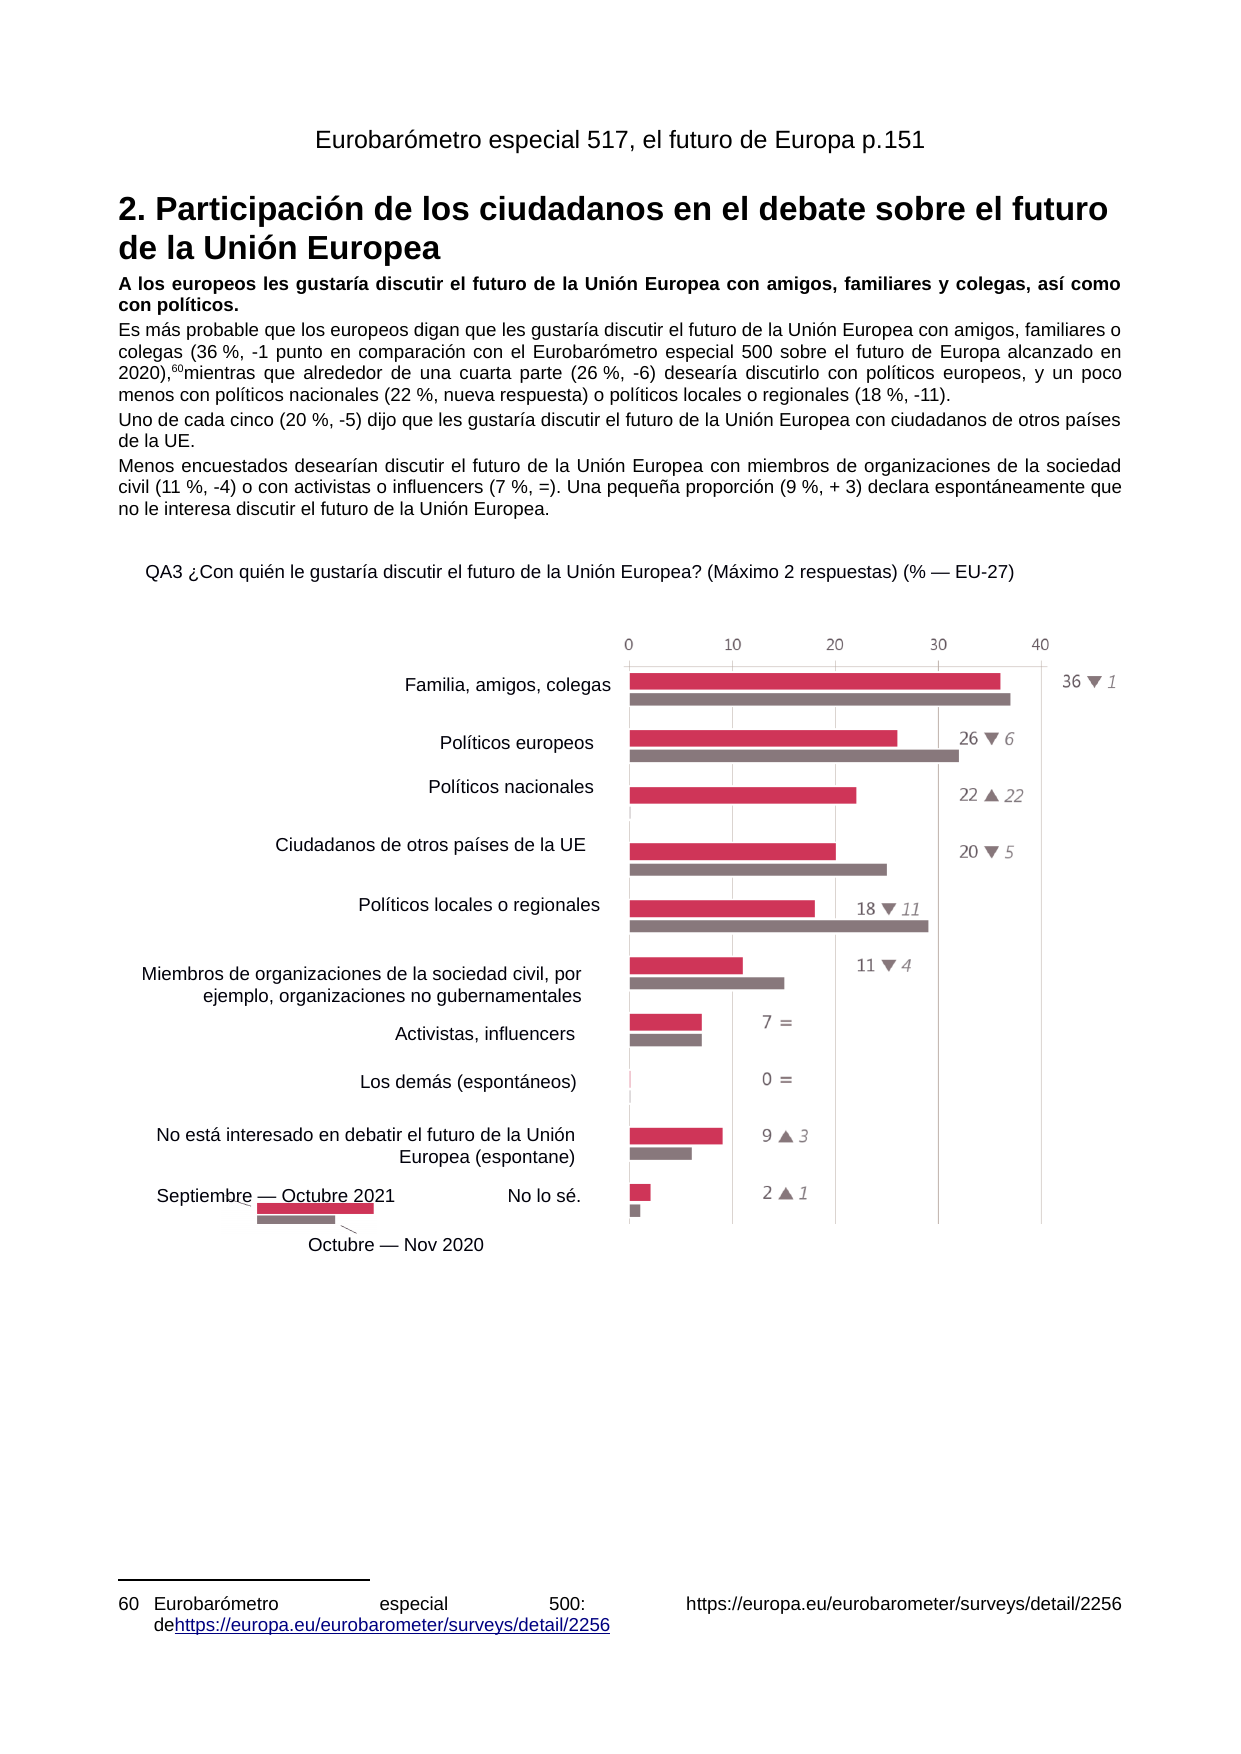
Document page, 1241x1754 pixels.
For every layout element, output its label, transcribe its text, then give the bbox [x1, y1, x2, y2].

picture [221, 1195, 377, 1234]
picture [618, 622, 1125, 1224]
picture [284, 1195, 293, 1201]
subtitle 2. Participación de los ciudadanos en el debate sobre el futuro de la Unión Europea [118, 189, 1122, 266]
text Menos encuestados desearían discutir el futuro de la Unión Europea con miembros de organizaciones de la sociedad civil (11 %, -4) o con activistas o influencers (7 %, =). Una pequeña proporción (9 %, + 3) declara espontáneamente que no le interesa discutir el futuro de la Unión Europea. [118, 455, 1122, 519]
text A los europeos les gustaría discutir el futuro de la Unión Europea con amigos, familiares y colegas, así como con políticos. [118, 273, 1122, 316]
text Uno de cada cinco (20 %, -5) dijo que les gustaría discutir el futuro de la Unión Europea con ciudadanos de otros países de la UE. [118, 408, 1122, 452]
text Es más probable que los europeos digan que les gustaría discutir el futuro de la Unión Europea con amigos, familiares o colegas (36 %, -1 punto en comparación con el Eurobarómetro especial 500 sobre el futuro de Europa alcanzado en 2020),mientras que alrededor de una cuarta parte (26 %, -6) desearía discutirlo con políticos europeos, y un poco menos con políticos nacionales (22 %, nueva respuesta) o políticos locales o regionales (18 %, -11). [118, 319, 1122, 405]
text Eurobarómetro especial 500: https://europa.eu/eurobarometer/surveys/detail/2256 dehttps://europa.eu/eurobarometer/surveys/detail/2256 [118, 1593, 1122, 1636]
